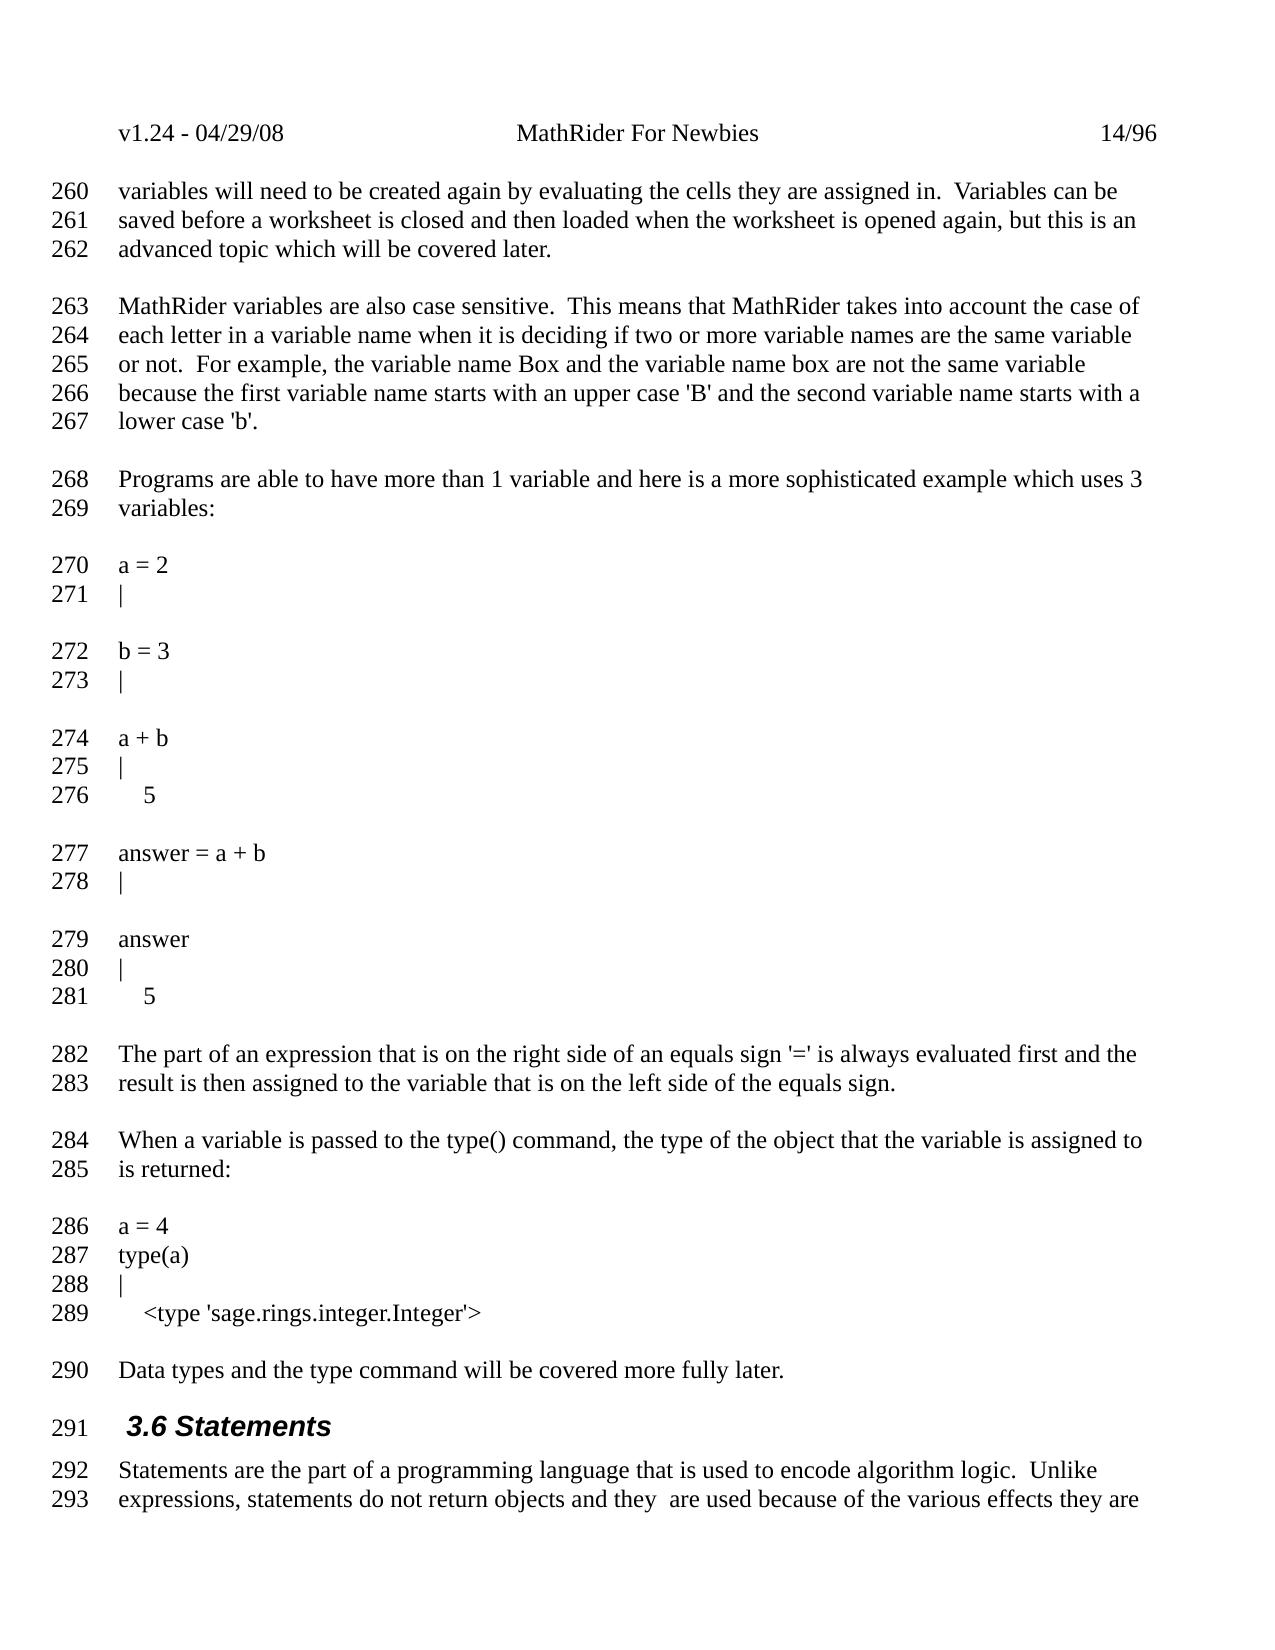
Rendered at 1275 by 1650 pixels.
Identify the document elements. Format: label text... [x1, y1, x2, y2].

text Statements are the part of a programming language that is used to encode algorithm logic. Unlike expressions, statements do not return objects and they are used because of the various effects they are [118, 1455, 1157, 1512]
text b = 3 [118, 636, 1157, 665]
text a + b [118, 723, 1157, 751]
text 5 [118, 981, 1157, 1010]
text | [118, 866, 1157, 895]
text | [118, 953, 1157, 981]
text When a variable is passed to the type() command, the type of the object that the variable is assigned to is returned: [118, 1125, 1157, 1183]
text | [118, 751, 1157, 780]
subtitle 3.6 Statements [118, 1409, 1157, 1442]
text MathRider variables are also case sensitive. This means that MathRider takes into account the case of each letter in a variable name when it is deciding if two or more variable names are the same variable or not. For example, the variable name Box and the variable name box are not the same variable because the first variable name starts with an upper case 'B' and the second variable name starts with a lower case 'b'. [118, 291, 1157, 435]
text Data types and the type command will be covered more fully later. [118, 1355, 1157, 1384]
text The part of an expression that is on the right side of an equals sign '=' is always evaluated first and the result is then assigned to the variable that is on the left side of the equals sign. [118, 1039, 1157, 1096]
text answer = a + b [118, 838, 1157, 866]
text | [118, 665, 1157, 694]
text answer [118, 924, 1157, 953]
text | [118, 1269, 1157, 1298]
text 5 [118, 780, 1157, 809]
text Programs are able to have more than 1 variable and here is a more sophisticated example which uses 3 variables: [118, 464, 1157, 521]
text | [118, 579, 1157, 608]
text type(a) [118, 1240, 1157, 1269]
text <type 'sage.rings.integer.Integer'> [118, 1298, 1157, 1326]
text a = 2 [118, 550, 1157, 579]
text a = 4 [118, 1211, 1157, 1240]
text variables will need to be created again by evaluating the cells they are assigned in. Variables can be saved before a worksheet is closed and then loaded when the worksheet is opened again, but this is an advanced topic which will be covered later. [118, 176, 1157, 263]
